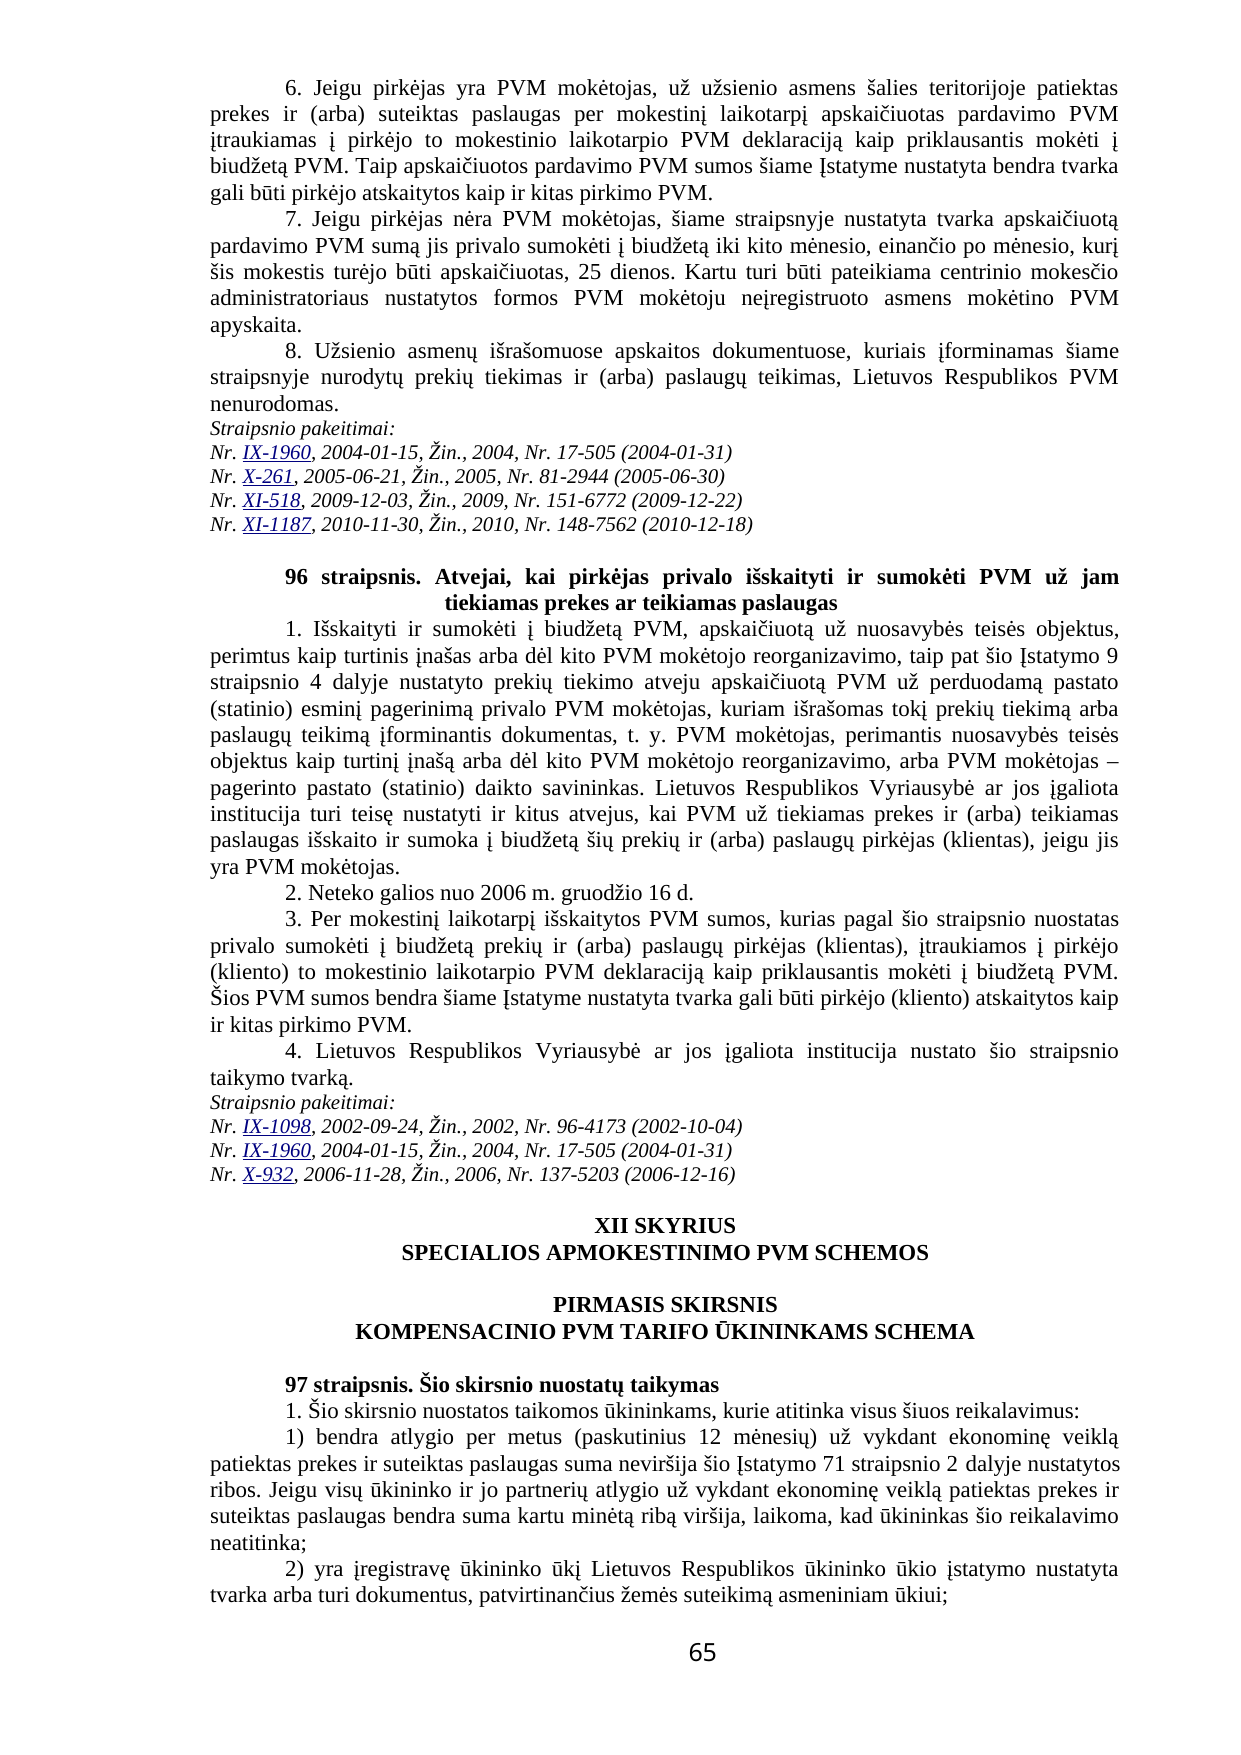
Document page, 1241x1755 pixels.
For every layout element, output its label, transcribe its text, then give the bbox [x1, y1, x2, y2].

text KOMPENSACINIO PVM TARIFO ŪKININKAMS SCHEMA [210, 1318, 1120, 1344]
text 2) yra įregistravę ūkininko ūkį Lietuvos Respublikos ūkininko ūkio įstatymo nustatyta tvarka arba turi dokumentus, patvirtinančius žemės suteikimą asmeniniam ūkiui; [210, 1555, 1120, 1608]
text 3. Per mokestinį laikotarpį išskaitytos PVM sumos, kurias pagal šio straipsnio nuostatas privalo sumokėti į biudžetą prekių ir (arba) paslaugų pirkėjas (klientas), įtraukiamos į pirkėjo (kliento) to mokestinio laikotarpio PVM deklaraciją kaip priklausantis mokėti į biudžetą PVM. Šios PVM sumos bendra šiame Įstatyme nustatyta tvarka gali būti pirkėjo (kliento) atskaitytos kaip ir kitas pirkimo PVM. [210, 905, 1120, 1037]
text XII SKYRIUS [210, 1212, 1120, 1239]
text PIRMASIS SKIRSNIS [210, 1292, 1120, 1318]
text Nr. X-932, 2006-11-28, Žin., 2006, Nr. 137-5203 (2006-12-16) [210, 1162, 1120, 1186]
text Straipsnio pakeitimai: [210, 416, 1120, 440]
text SPECIALIOS APMOKESTINIMO PVM SCHEMOS [210, 1239, 1120, 1265]
text Nr. IX-1960, 2004-01-15, Žin., 2004, Nr. 17-505 (2004-01-31) [210, 440, 1120, 464]
text 2. Neteko galios nuo 2006 m. gruodžio 16 d. [210, 879, 1120, 905]
text Nr. XI-518, 2009-12-03, Žin., 2009, Nr. 151-6772 (2009-12-22) [210, 488, 1120, 512]
text Nr. IX-1960, 2004-01-15, Žin., 2004, Nr. 17-505 (2004-01-31) [210, 1138, 1120, 1162]
text Straipsnio pakeitimai: [210, 1090, 1120, 1114]
text 1. Šio skirsnio nuostatos taikomos ūkininkams, kurie atitinka visus šiuos reikalavimus: [210, 1397, 1120, 1423]
text Nr. IX-1098, 2002-09-24, Žin., 2002, Nr. 96-4173 (2002-10-04) [210, 1114, 1120, 1138]
text Nr. XI-1187, 2010-11-30, Žin., 2010, Nr. 148-7562 (2010-12-18) [210, 512, 1120, 536]
text 6. Jeigu pirkėjas yra PVM mokėtojas, už užsienio asmens šalies teritorijoje patiektas prekes ir (arba) suteiktas paslaugas per mokestinį laikotarpį apskaičiuotas pardavimo PVM įtraukiamas į pirkėjo to mokestinio laikotarpio PVM deklaraciją kaip priklausantis mokėti į biudžetą PVM. Taip apskaičiuotos pardavimo PVM sumos šiame Įstatyme nustatyta bendra tvarka gali būti pirkėjo atskaitytos kaip ir kitas pirkimo PVM. [210, 73, 1120, 205]
text 97 straipsnis. Šio skirsnio nuostatų taikymas [210, 1371, 1120, 1397]
text 8. Užsienio asmenų išrašomuose apskaitos dokumentuose, kuriais įforminamas šiame straipsnyje nurodytų prekių tiekimas ir (arba) paslaugų teikimas, Lietuvos Respublikos PVM nenurodomas. [210, 337, 1120, 416]
text 1) bendra atlygio per metus (paskutinius 12 mėnesių) už vykdant ekonominę veiklą patiektas prekes ir suteiktas paslaugas suma neviršija šio Įstatymo 71 straipsnio 2 dalyje nustatytos ribos. Jeigu visų ūkininko ir jo partnerių atlygio už vykdant ekonominę veiklą patiektas prekes ir suteiktas paslaugas bendra suma kartu minėtą ribą viršija, laikoma, kad ūkininkas šio reikalavimo neatitinka; [210, 1423, 1120, 1555]
text 1. Išskaityti ir sumokėti į biudžetą PVM, apskaičiuotą už nuosavybės teisės objektus, perimtus kaip turtinis įnašas arba dėl kito PVM mokėtojo reorganizavimo, taip pat šio Įstatymo 9 straipsnio 4 dalyje nustatyto prekių tiekimo atveju apskaičiuotą PVM už perduodamą pastato (statinio) esminį pagerinimą privalo PVM mokėtojas, kuriam išrašomas tokį prekių tiekimą arba paslaugų teikimą įforminantis dokumentas, t. y. PVM mokėtojas, perimantis nuosavybės teisės objektus kaip turtinį įnašą arba dėl kito PVM mokėtojo reorganizavimo, arba PVM mokėtojas – pagerinto pastato (statinio) daikto savininkas. Lietuvos Respublikos Vyriausybė ar jos įgaliota institucija turi teisę nustatyti ir kitus atvejus, kai PVM už tiekiamas prekes ir (arba) teikiamas paslaugas išskaito ir sumoka į biudžetą šių prekių ir (arba) paslaugų pirkėjas (klientas), jeigu jis yra PVM mokėtojas. [210, 616, 1120, 879]
text 4. Lietuvos Respublikos Vyriausybė ar jos įgaliota institucija nustato šio straipsnio taikymo tvarką. [210, 1037, 1120, 1090]
text Nr. X-261, 2005-06-21, Žin., 2005, Nr. 81-2944 (2005-06-30) [210, 464, 1120, 488]
text 96 straipsnis. Atvejai, kai pirkėjas privalo išskaityti ir sumokėti PVM už jam tiekiamas prekes ar teikiamas paslaugas [285, 563, 1120, 616]
text 7. Jeigu pirkėjas nėra PVM mokėtojas, šiame straipsnyje nustatyta tvarka apskaičiuotą pardavimo PVM sumą jis privalo sumokėti į biudžetą iki kito mėnesio, einančio po mėnesio, kurį šis mokestis turėjo būti apskaičiuotas, 25 dienos. Kartu turi būti pateikiama centrinio mokesčio administratoriaus nustatytos formos PVM mokėtoju neįregistruoto asmens mokėtino PVM apyskaita. [210, 205, 1120, 337]
